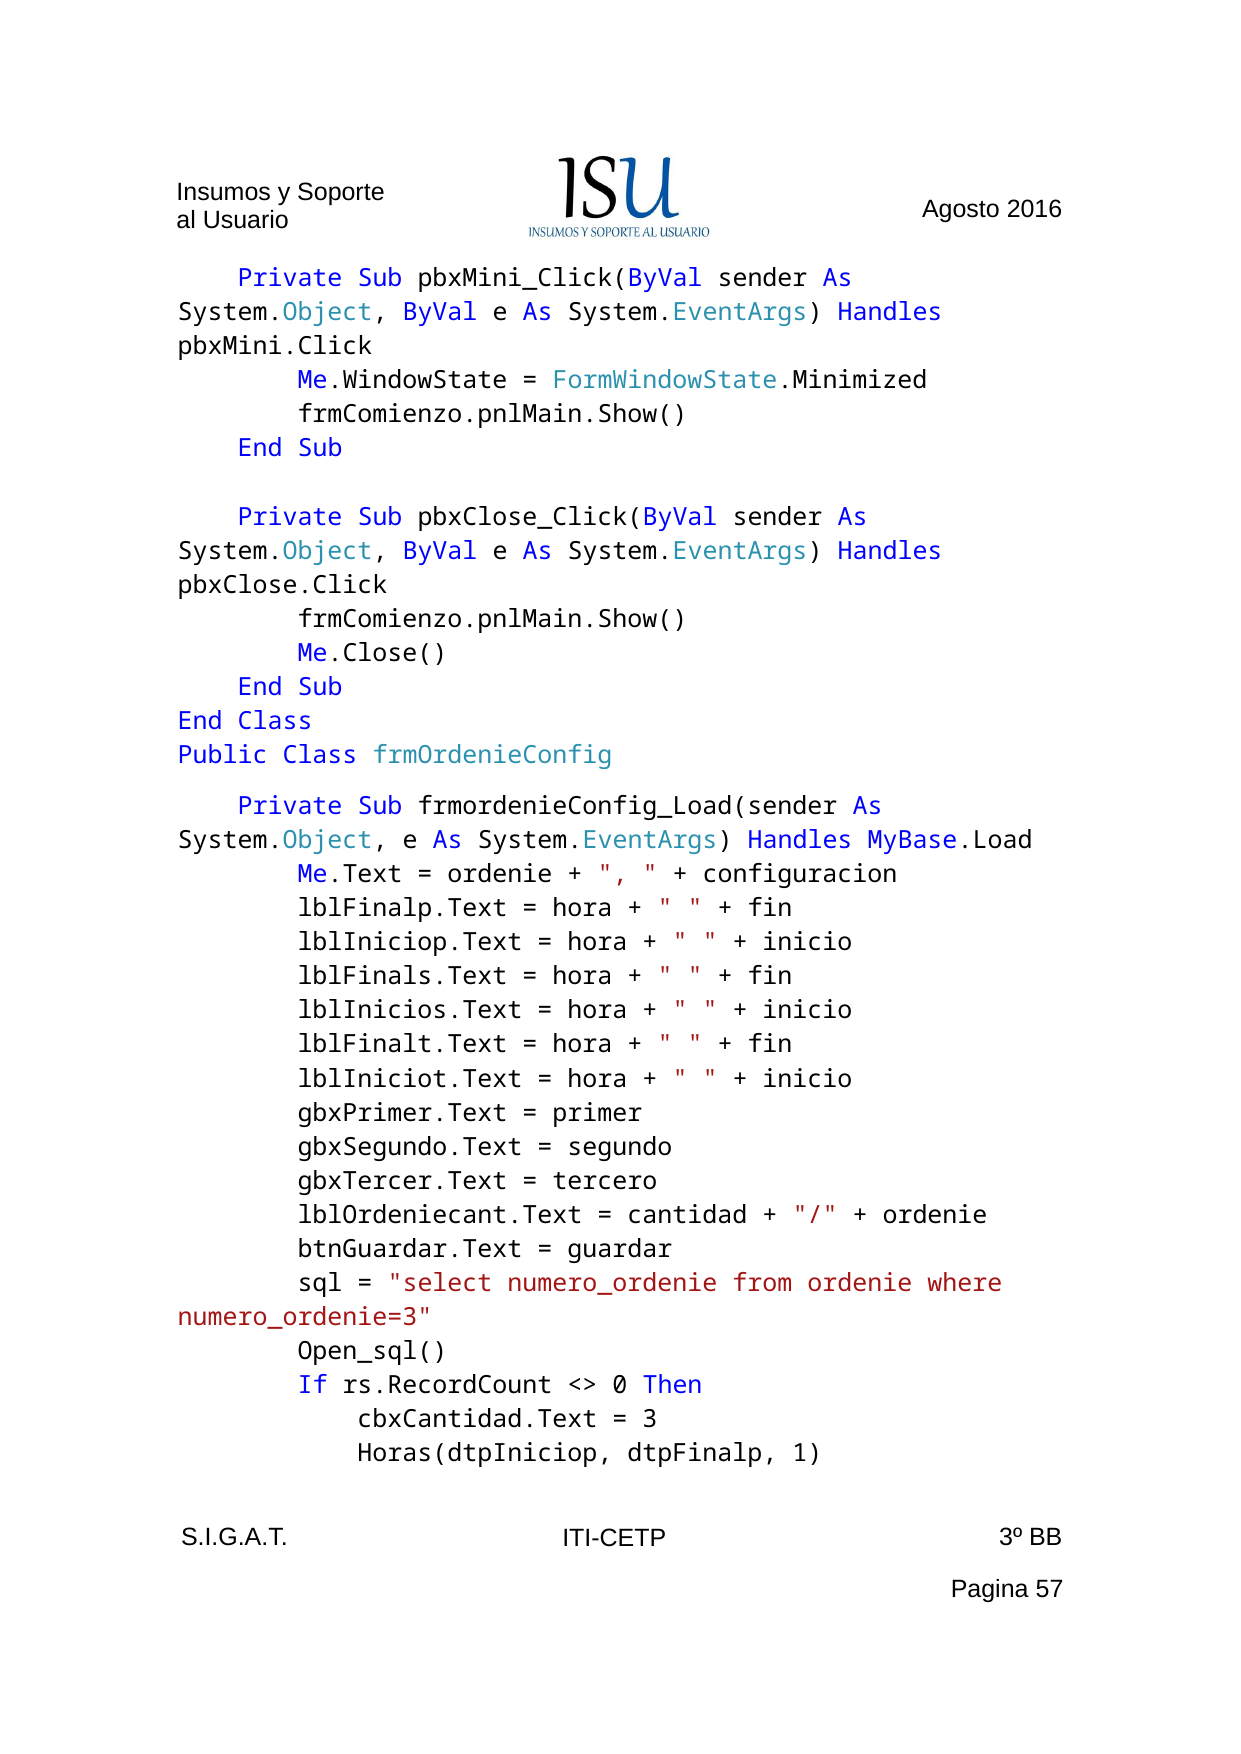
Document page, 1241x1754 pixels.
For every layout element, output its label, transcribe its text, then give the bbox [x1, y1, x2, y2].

text Public Class frmOrdenieConfig [177, 737, 1063, 771]
text Me.Close() [177, 634, 1063, 668]
text Me.Text = ordenie + ", " + configuracion [177, 856, 1063, 890]
text End Class [177, 703, 1063, 737]
text Private Sub frmordenieConfig_Load(sender As System.Object, e As System.EventArgs) Handles MyBase.Load [177, 788, 1063, 856]
text lblOrdeniecant.Text = cantidad + "/" + ordenie [177, 1196, 1063, 1231]
text End Sub [177, 668, 1063, 703]
text lblFinalp.Text = hora + " " + fin [177, 890, 1063, 924]
text sql = "select numero_ordenie from ordenie where numero_ordenie=3" [177, 1264, 1063, 1333]
text lblIniciot.Text = hora + " " + inicio [177, 1060, 1063, 1094]
text lblFinals.Text = hora + " " + fin [177, 958, 1063, 992]
text frmComienzo.pnlMain.Show() [177, 600, 1063, 634]
text Open_sql() [177, 1333, 1063, 1367]
text If rs.RecordCount <> 0 Then [177, 1367, 1063, 1401]
text Private Sub pbxClose_Click(ByVal sender As System.Object, ByVal e As System.EventArgs) Handles pbxClose.Click [177, 498, 1063, 600]
text lblInicios.Text = hora + " " + inicio [177, 992, 1063, 1026]
text gbxSegundo.Text = segundo [177, 1128, 1063, 1162]
text gbxPrimer.Text = primer [177, 1094, 1063, 1128]
text btnGuardar.Text = guardar [177, 1231, 1063, 1264]
text frmComienzo.pnlMain.Show() [177, 396, 1063, 430]
text Me.WindowState = FormWindowState.Minimized [177, 362, 1063, 396]
picture [517, 138, 723, 252]
text Private Sub pbxMini_Click(ByVal sender As System.Object, ByVal e As System.EventArgs) Handles pbxMini.Click [177, 260, 1063, 362]
text Horas(dtpIniciop, dtpFinalp, 1) [177, 1435, 1063, 1469]
text gbxTercer.Text = tercero [177, 1162, 1063, 1196]
text lblFinalt.Text = hora + " " + fin [177, 1026, 1063, 1060]
text lblIniciop.Text = hora + " " + inicio [177, 924, 1063, 958]
text cbxCantidad.Text = 3 [177, 1401, 1063, 1435]
text End Sub [177, 430, 1063, 464]
